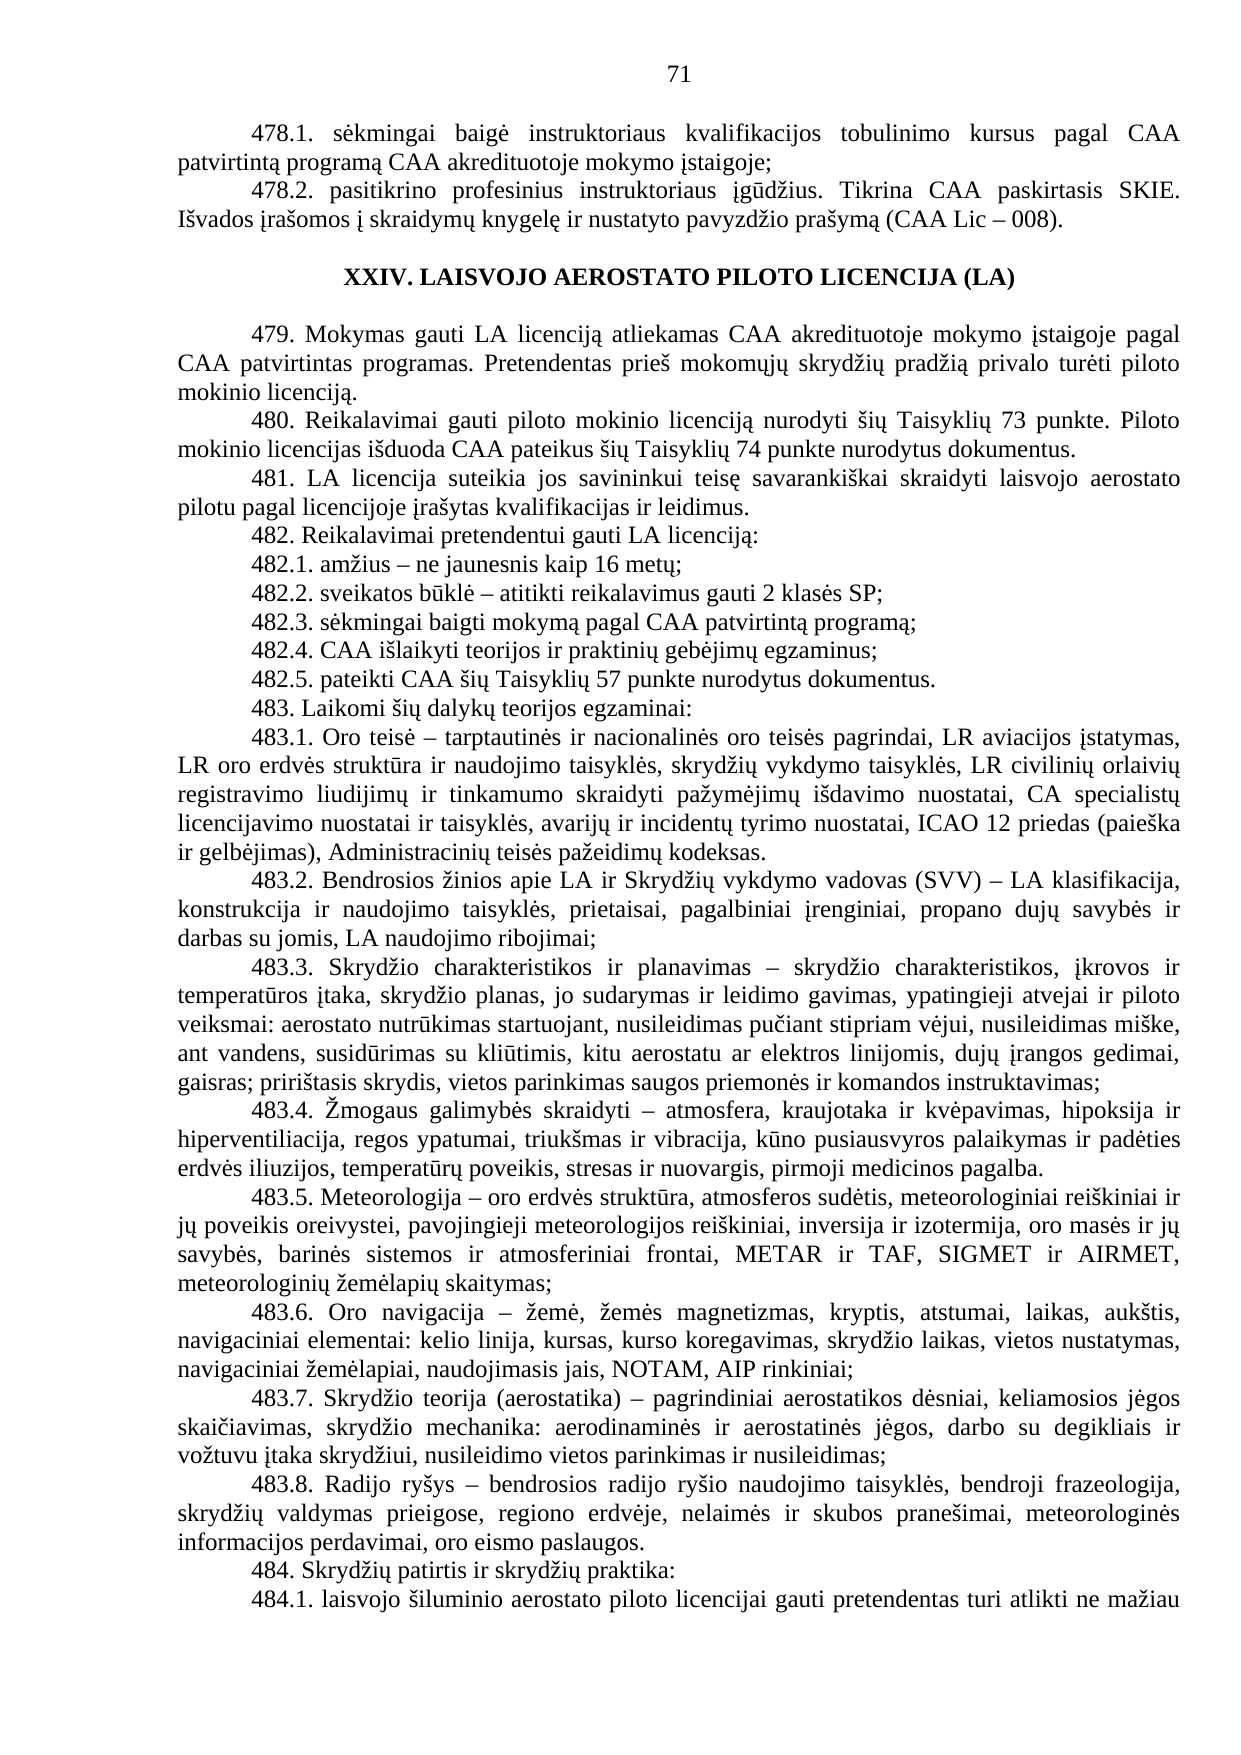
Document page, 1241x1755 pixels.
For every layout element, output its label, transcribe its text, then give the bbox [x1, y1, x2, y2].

text 483.1. Oro teisė – tarptautinės ir nacionalinės oro teisės pagrindai, LR aviacijos įstatymas, LR oro erdvės struktūra ir naudojimo taisyklės, skrydžių vykdymo taisyklės, LR civilinių orlaivių registravimo liudijimų ir tinkamumo skraidyti pažymėjimų išdavimo nuostatai, CA specialistų licencijavimo nuostatai ir taisyklės, avarijų ir incidentų tyrimo nuostatai, ICAO 12 priedas (paieška ir gelbėjimas), Administracinių teisės pažeidimų kodeksas. [177, 722, 1181, 866]
text 483. Laikomi šių dalykų teorijos egzaminai: [177, 693, 1181, 722]
text 483.8. Radijo ryšys – bendrosios radijo ryšio naudojimo taisyklės, bendroji frazeologija, skrydžių valdymas prieigose, regiono erdvėje, nelaimės ir skubos pranešimai, meteorologinės informacijos perdavimai, oro eismo paslaugos. [177, 1469, 1181, 1556]
text 483.7. Skrydžio teorija (aerostatika) – pagrindiniai aerostatikos dėsniai, keliamosios jėgos skaičiavimas, skrydžio mechanika: aerodinaminės ir aerostatinės jėgos, darbo su degikliais ir vožtuvu įtaka skrydžiui, nusileidimo vietos parinkimas ir nusileidimas; [177, 1383, 1181, 1469]
text 483.2. Bendrosios žinios apie LA ir Skrydžių vykdymo vadovas (SVV) – LA klasifikacija, konstrukcija ir naudojimo taisyklės, prietaisai, pagalbiniai įrenginiai, propano dujų savybės ir darbas su jomis, LA naudojimo ribojimai; [177, 866, 1181, 952]
text 482.5. pateikti CAA šių Taisyklių 57 punkte nurodytus dokumentus. [177, 664, 1181, 693]
text 478.2. pasitikrino profesinius instruktoriaus įgūdžius. Tikrina CAA paskirtasis SKIE. Išvados įrašomos į skraidymų knygelę ir nustatyto pavyzdžio prašymą (CAA Lic – 008). [177, 176, 1181, 233]
text 482.3. sėkmingai baigti mokymą pagal CAA patvirtintą programą; [177, 607, 1181, 636]
text 480. Reikalavimai gauti piloto mokinio licenciją nurodyti šių Taisyklių 73 punkte. Piloto mokinio licencijas išduoda CAA pateikus šių Taisyklių 74 punkte nurodytus dokumentus. [177, 406, 1181, 463]
text 483.6. Oro navigacija – žemė, žemės magnetizmas, kryptis, atstumai, laikas, aukštis, navigaciniai elementai: kelio linija, kursas, kurso koregavimas, skrydžio laikas, vietos nustatymas, navigaciniai žemėlapiai, naudojimasis jais, NOTAM, AIP rinkiniai; [177, 1297, 1181, 1383]
text 478.1. sėkmingai baigė instruktoriaus kvalifikacijos tobulinimo kursus pagal CAA patvirtintą programą CAA akredituotoje mokymo įstaigoje; [177, 118, 1181, 176]
text 482. Reikalavimai pretendentui gauti LA licenciją: [177, 521, 1181, 549]
text 483.3. Skrydžio charakteristikos ir planavimas – skrydžio charakteristikos, įkrovos ir temperatūros įtaka, skrydžio planas, jo sudarymas ir leidimo gavimas, ypatingieji atvejai ir piloto veiksmai: aerostato nutrūkimas startuojant, nusileidimas pučiant stipriam vėjui, nusileidimas miške, ant vandens, susidūrimas su kliūtimis, kitu aerostatu ar elektros linijomis, dujų įrangos gedimai, gaisras; pririštasis skrydis, vietos parinkimas saugos priemonės ir komandos instruktavimas; [177, 952, 1181, 1096]
text 482.2. sveikatos būklė – atitikti reikalavimus gauti 2 klasės SP; [177, 578, 1181, 607]
text XXIV. LAISVOJO AEROSTATO PILOTO LICENCIJA (LA) [177, 262, 1181, 291]
text 484.1. laisvojo šiluminio aerostato piloto licencijai gauti pretendentas turi atlikti ne mažiau [177, 1584, 1181, 1613]
text 481. LA licencija suteikia jos savininkui teisę savarankiškai skraidyti laisvojo aerostato pilotu pagal licencijoje įrašytas kvalifikacijas ir leidimus. [177, 463, 1181, 521]
text 483.5. Meteorologija – oro erdvės struktūra, atmosferos sudėtis, meteorologiniai reiškiniai ir jų poveikis oreivystei, pavojingieji meteorologijos reiškiniai, inversija ir izotermija, oro masės ir jų savybės, barinės sistemos ir atmosferiniai frontai, METAR ir TAF, SIGMET ir AIRMET, meteorologinių žemėlapių skaitymas; [177, 1182, 1181, 1297]
text 483.4. Žmogaus galimybės skraidyti – atmosfera, kraujotaka ir kvėpavimas, hipoksija ir hiperventiliacija, regos ypatumai, triukšmas ir vibracija, kūno pusiausvyros palaikymas ir padėties erdvės iliuzijos, temperatūrų poveikis, stresas ir nuovargis, pirmoji medicinos pagalba. [177, 1096, 1181, 1182]
text 479. Mokymas gauti LA licenciją atliekamas CAA akredituotoje mokymo įstaigoje pagal CAA patvirtintas programas. Pretendentas prieš mokomųjų skrydžių pradžią privalo turėti piloto mokinio licenciją. [177, 319, 1181, 406]
text 484. Skrydžių patirtis ir skrydžių praktika: [177, 1556, 1181, 1584]
text 482.1. amžius – ne jaunesnis kaip 16 metų; [177, 549, 1181, 578]
text 482.4. CAA išlaikyti teorijos ir praktinių gebėjimų egzaminus; [177, 636, 1181, 664]
